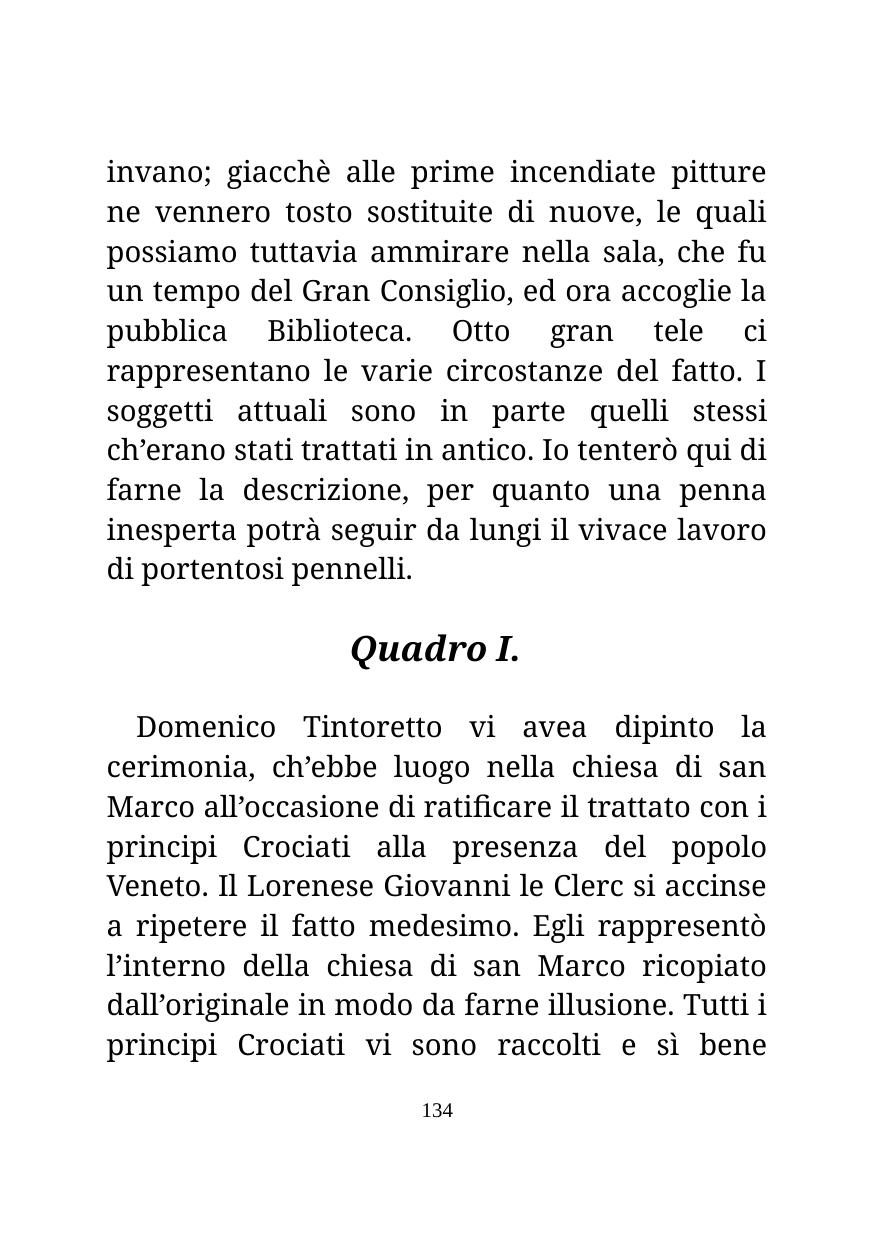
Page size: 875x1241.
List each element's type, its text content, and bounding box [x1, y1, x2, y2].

text invano; giacchè alle prime incendiate pitture ne vennero tosto sostituite di nuove, le quali possiamo tuttavia ammirare nella sala, che fu un tempo del Gran Consiglio, ed ora accoglie la pubblica Biblioteca. Otto gran tele ci rappresentano le varie circostanze del fatto. I soggetti attuali sono in parte quelli stessi ch’erano stati trattati in antico. Io tenterò qui di farne la descrizione, per quanto una penna inesperta potrà seguir da lungi il vivace lavoro di portentosi pennelli. [106, 152, 768, 588]
list Quadro I. [106, 624, 768, 671]
text Domenico Tintoretto vi avea dipinto la cerimonia, ch’ebbe luogo nella chiesa di san Marco all’occasione di ratificare il trattato con i principi Crociati alla presenza del popolo Veneto. Il Lorenese Giovanni le Clerc si accinse a ripetere il fatto medesimo. Egli rappresentò l’interno della chiesa di san Marco ricopiato dall’originale in modo da farne illusione. Tutti i principi Crociati vi sono raccolti e sì bene [106, 707, 768, 1064]
